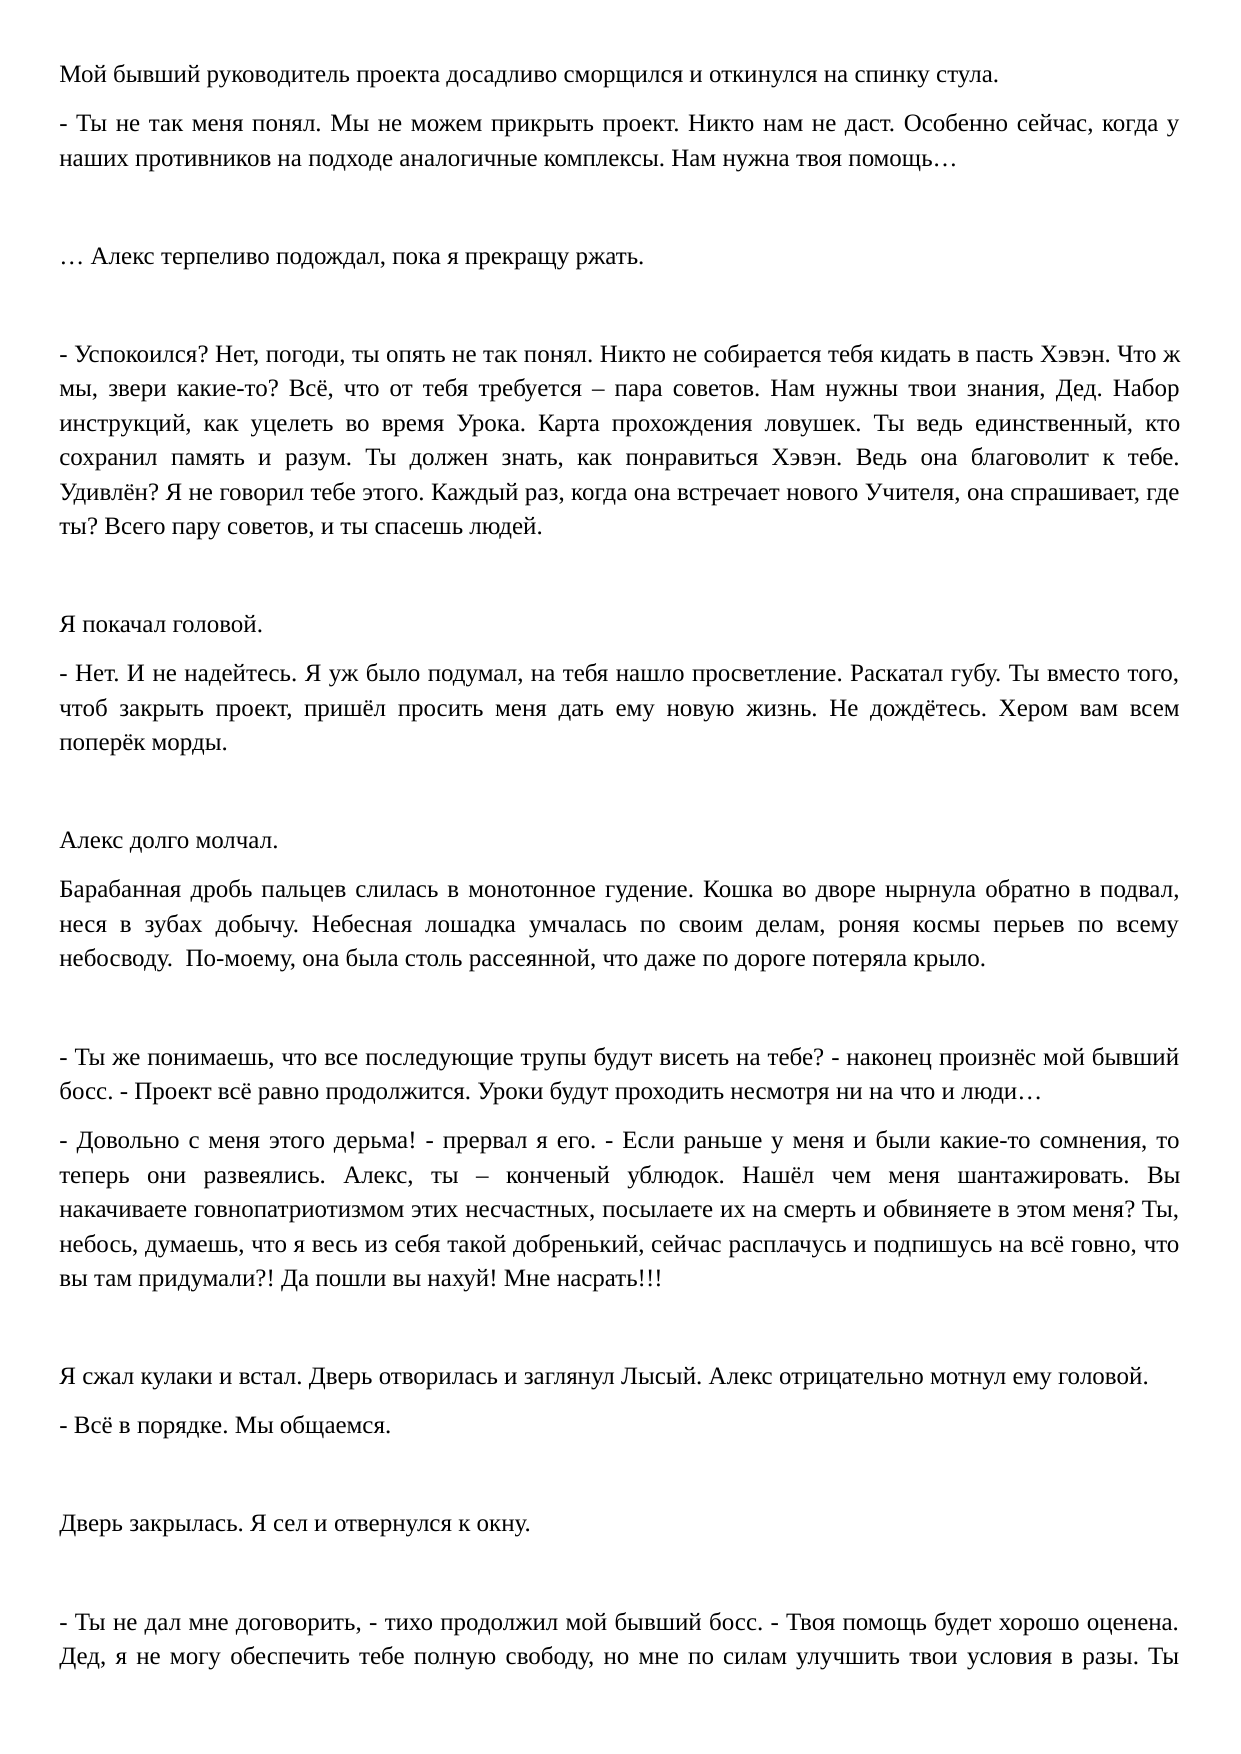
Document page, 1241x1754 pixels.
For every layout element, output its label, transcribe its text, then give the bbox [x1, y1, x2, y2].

text … Алекс терпеливо подождал, пока я прекращу ржать. [59, 241, 1181, 269]
text Мой бывший руководитель проекта досадливо сморщился и откинулся на спинку стула. [59, 59, 1181, 88]
text - Всё в порядке. Мы общаемся. [59, 1410, 1181, 1439]
text - Ты не так меня понял. Мы не можем прикрыть проект. Никто нам не даст. Особенно сейчас, когда у наших противников на подходе аналогичные комплексы. Нам нужна твоя помощь… [59, 108, 1181, 171]
text - Ты не дал мне договорить, - тихо продолжил мой бывший босс. - Твоя помощь будет хорошо оценена. Дед, я не могу обеспечить тебе полную свободу, но мне по силам улучшить твои условия в разы. Ты [59, 1607, 1181, 1670]
text Алекс долго молчал. [59, 826, 1181, 854]
text Дверь закрылась. Я сел и отвернулся к окну. [59, 1508, 1181, 1537]
text Барабанная дробь пальцев слилась в монотонное гудение. Кошка во дворе нырнула обратно в подвал, неся в зубах добычу. Небесная лошадка умчалась по своим делам, роняя космы перьев по всему небосводу. По-моему, она была столь рассеянной, что даже по дороге потеряла крыло. [59, 874, 1181, 972]
text - Нет. И не надейтесь. Я уж было подумал, на тебя нашло просветление. Раскатал губу. Ты вместо того, чтоб закрыть проект, пришёл просить меня дать ему новую жизнь. Не дождётесь. Хером вам всем поперёк морды. [59, 658, 1181, 756]
text - Ты же понимаешь, что все последующие трупы будут висеть на тебе? - наконец произнёс мой бывший босс. - Проект всё равно продолжится. Уроки будут проходить несмотря ни на что и люди… [59, 1042, 1181, 1105]
text Я сжал кулаки и встал. Дверь отворилась и заглянул Лысый. Алекс отрицательно мотнул ему головой. [59, 1361, 1181, 1390]
text - Успокоился? Нет, погоди, ты опять не так понял. Никто не собирается тебя кидать в пасть Хэвэн. Что ж мы, звери какие-то? Всё, что от тебя требуется – пара советов. Нам нужны твои знания, Дед. Набор инструкций, как уцелеть во время Урока. Карта прохождения ловушек. Ты ведь единственный, кто сохранил память и разум. Ты должен знать, как понравиться Хэвэн. Ведь она благоволит к тебе. Удивлён? Я не говорил тебе этого. Каждый раз, когда она встречает нового Учителя, она спрашивает, где ты? Всего пару советов, и ты спасешь людей. [59, 339, 1181, 540]
text - Довольно с меня этого дерьма! - прервал я его. - Если раньше у меня и были какие-то сомнения, то теперь они развеялись. Алекс, ты – конченый ублюдок. Нашёл чем меня шантажировать. Вы накачиваете говнопатриотизмом этих несчастных, посылаете их на смерть и обвиняете в этом меня? Ты, небось, думаешь, что я весь из себя такой добренький, сейчас расплачусь и подпишусь на всё говно, что вы там придумали?! Да пошли вы нахуй! Мне насрать!!! [59, 1125, 1181, 1292]
text Я покачал головой. [59, 609, 1181, 638]
